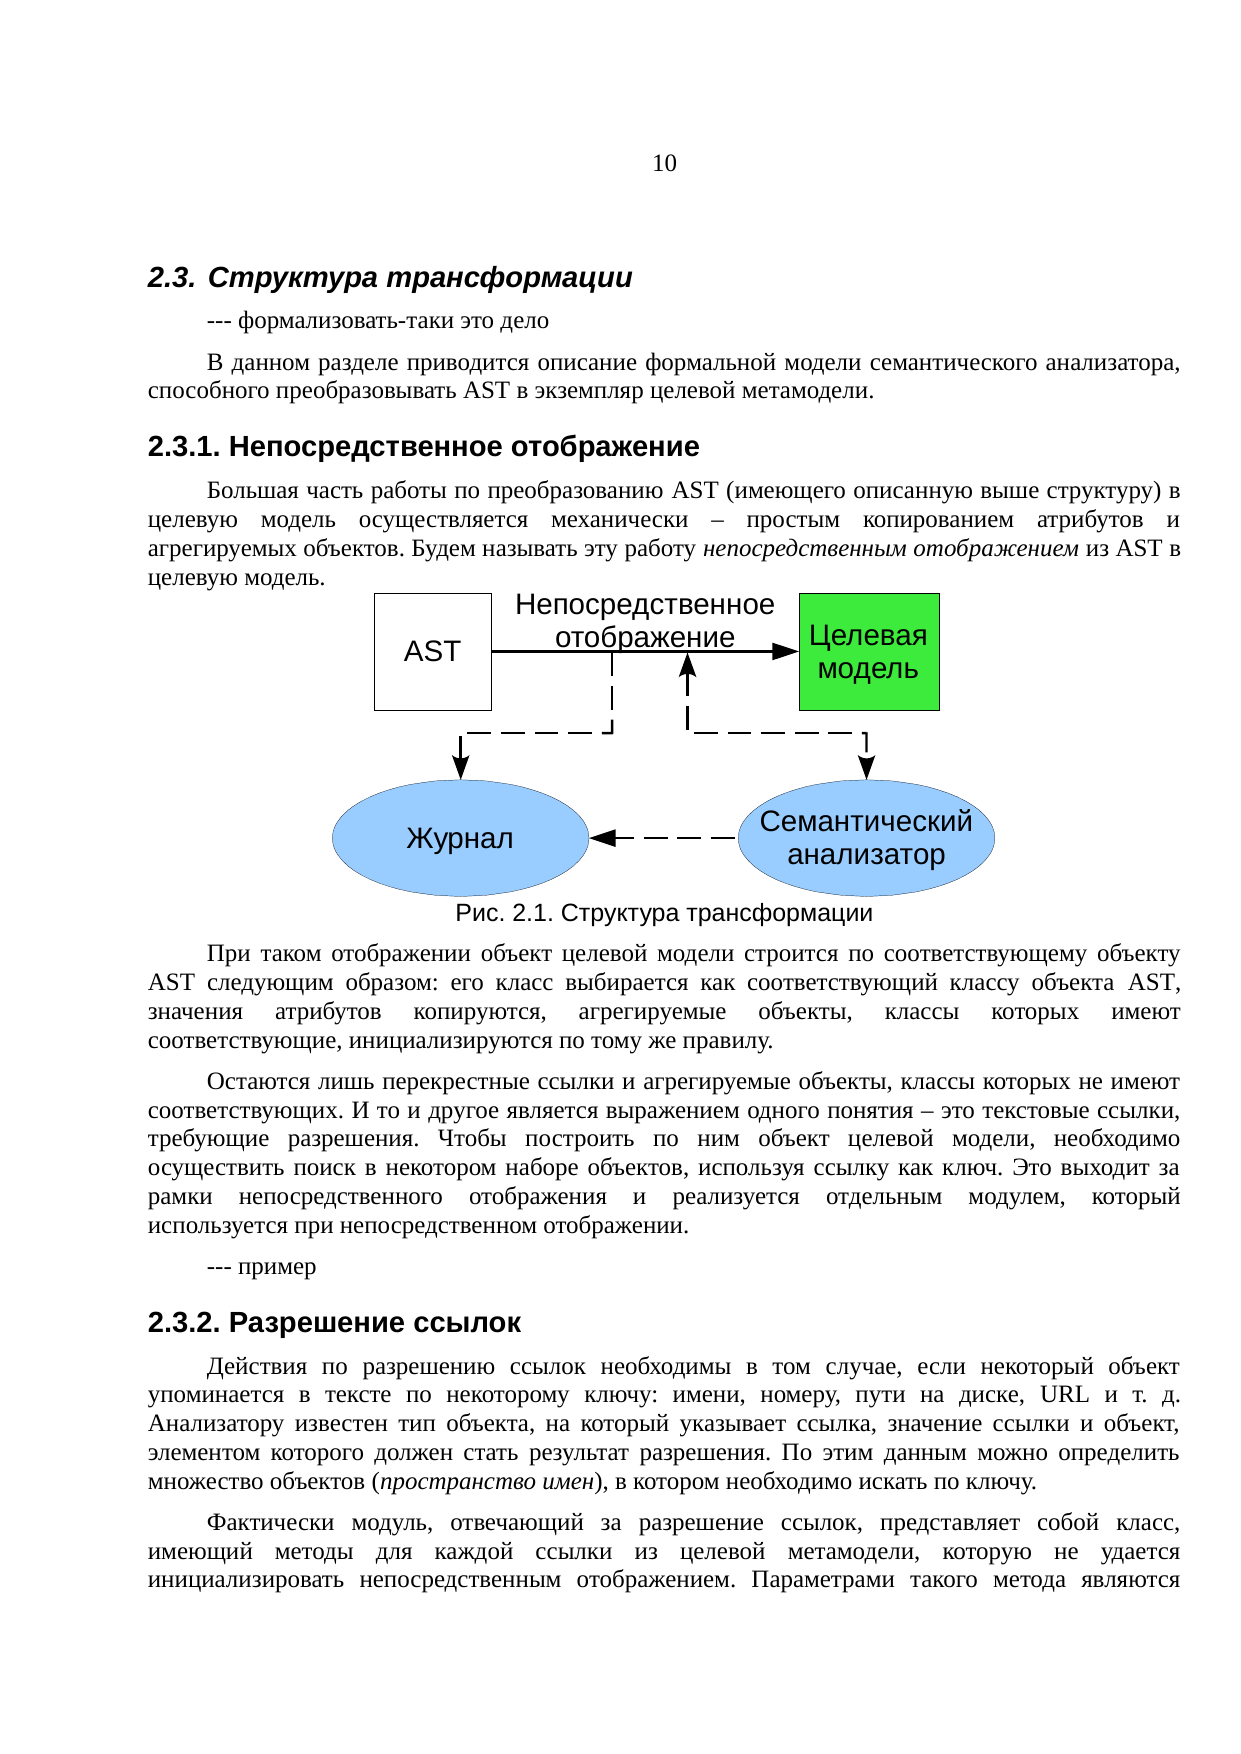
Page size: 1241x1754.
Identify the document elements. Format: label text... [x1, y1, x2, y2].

text При таком отображении объект целевой модели строится по соответствующему объекту AST следующим образом: его класс выбирается как соответствующий классу объекта AST, значения атрибутов копируются, агрегируемые объекты, классы которых имеют соответствующие, инициализируются по тому же правилу. [148, 603, 1181, 1053]
text Большая часть работы по преобразованию AST (имеющего описанную выше структуру) в целевую модель осуществляется механически – простым копированием атрибутов и агрегируемых объектов. Будем называть эту работу непосредственным отображением из AST в целевую модель. [148, 475, 1181, 590]
text Действия по разрешению ссылок необходимы в том случае, если некоторый объект упоминается в тексте по некоторому ключу: имени, номеру, пути на диске, URL и т. д. Анализатору известен тип объекта, на который указывает ссылка, значение ссылки и объект, элементом которого должен стать результат разрешения. По этим данным можно определить множество объектов (пространство имен), в котором необходимо искать по ключу. [148, 1351, 1181, 1494]
text В данном разделе приводится описание формальной модели семантического анализатора, способного преобразовывать AST в экземпляр целевой метамодели. [148, 347, 1181, 404]
text --- пример [148, 1251, 1181, 1280]
text --- формализовать-таки это дело [148, 306, 1181, 334]
text Остаются лишь перекрестные ссылки и агрегируемые объекты, классы которых не имеют соответствующих. И то и другое является выражением одного понятия – это текстовые ссылки, требующие разрешения. Чтобы построить по ним объект целевой модели, необходимо осуществить поиск в некотором наборе объектов, используя ссылку как ключ. Это выходит за рамки непосредственного отображения и реализуется отдельным модулем, который используется при непосредственном отображении. [148, 1066, 1181, 1238]
text Рис. 2.1. Структура трансформации [332, 615, 996, 927]
subtitle Разрешение ссылок [148, 1305, 1181, 1338]
text Фактически модуль, отвечающий за разрешение ссылок, представляет собой класс, имеющий методы для каждой ссылки из целевой метамодели, которую не удается инициализировать непосредственным отображением. Параметрами такого метода являются [148, 1507, 1181, 1593]
subtitle Структура трансформации [148, 259, 1181, 293]
subtitle Непосредственное отображение [148, 429, 1181, 463]
